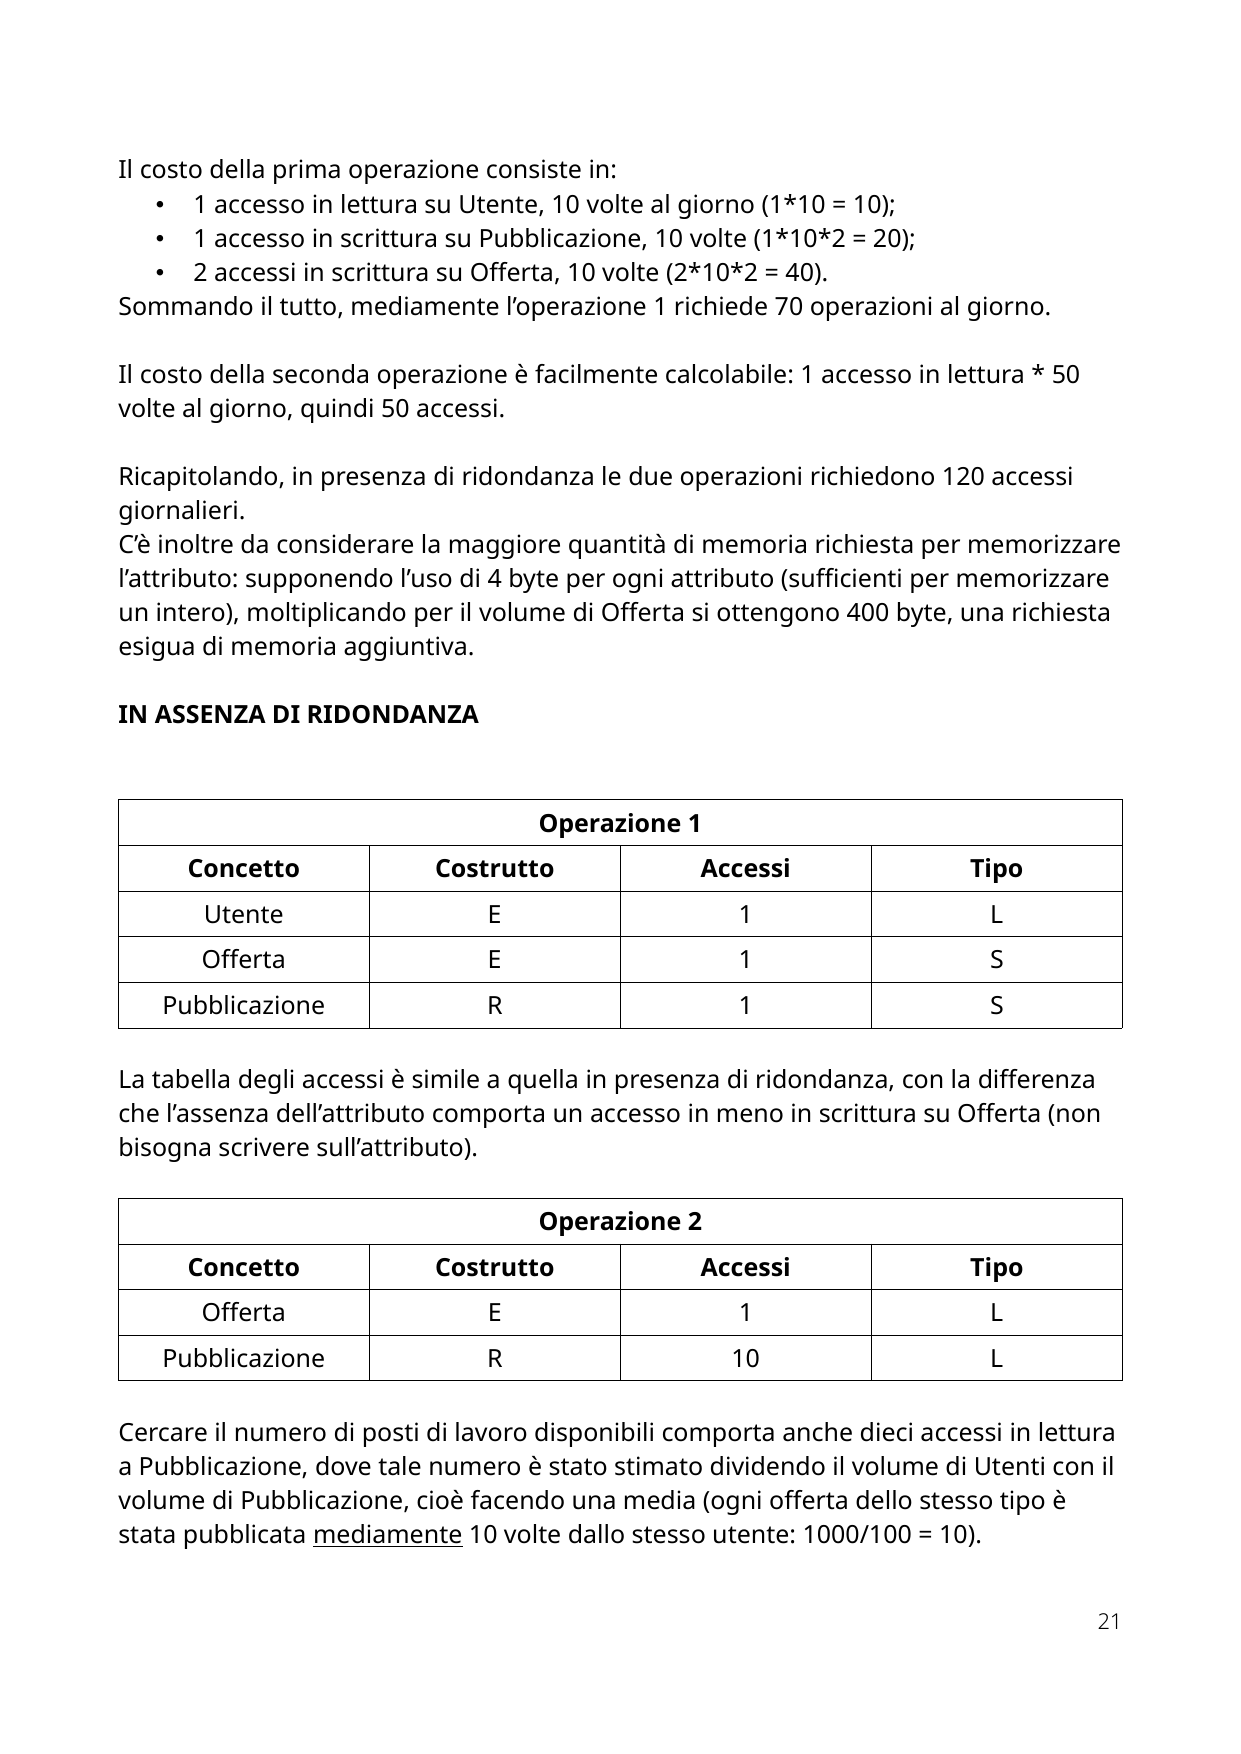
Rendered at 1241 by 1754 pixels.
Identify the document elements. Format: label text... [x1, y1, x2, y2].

table_header Operazione 2 [119, 1199, 1122, 1243]
text La tabella degli accessi è simile a quella in presenza di ridondanza, con la differenza che l’assenza dell’attributo comporta un accesso in meno in scrittura su Offerta (non bisogna scrivere sull’attributo). [118, 1062, 1122, 1164]
table_cell Concetto [119, 1245, 369, 1289]
table_cell Accessi [621, 1245, 871, 1289]
table_cell 1 [621, 1290, 871, 1335]
list 1 accesso in scrittura su Pubblicazione, 10 volte (1*10*2 = 20); [156, 220, 1122, 254]
table_cell Tipo [872, 1245, 1122, 1289]
text IN ASSENZA DI RIDONDANZA [118, 697, 1122, 731]
table_cell 1 [621, 892, 871, 936]
table_cell S [872, 937, 1122, 982]
table_cell L [872, 1290, 1122, 1335]
table_cell R [370, 1336, 620, 1380]
text Sommando il tutto, mediamente l’operazione 1 richiede 70 operazioni al giorno. [118, 288, 1122, 322]
table_cell Pubblicazione [119, 983, 369, 1027]
table_cell E [370, 937, 620, 982]
table_header Operazione 1 [119, 800, 1122, 845]
table_cell Costrutto [370, 1245, 620, 1289]
table_cell Pubblicazione [119, 1336, 369, 1380]
table_cell R [370, 983, 620, 1027]
table_cell 10 [621, 1336, 871, 1380]
table_cell Accessi [621, 846, 871, 891]
text Ricapitolando, in presenza di ridondanza le due operazioni richiedono 120 accessi giornalieri. [118, 459, 1122, 527]
table_cell Offerta [119, 937, 369, 982]
table_cell E [370, 1290, 620, 1335]
table_cell Costrutto [370, 846, 620, 891]
list 2 accessi in scrittura su Offerta, 10 volte (2*10*2 = 40). [156, 254, 1122, 288]
text Il costo della prima operazione consiste in: [118, 152, 1122, 186]
table_cell L [872, 892, 1122, 936]
table_cell L [872, 1336, 1122, 1380]
table_cell 1 [621, 937, 871, 982]
table_cell Utente [119, 892, 369, 936]
text C’è inoltre da considerare la maggiore quantità di memoria richiesta per memorizzare l’attributo: supponendo l’uso di 4 byte per ogni attributo (sufficienti per memorizzare un intero), moltiplicando per il volume di Offerta si ottengono 400 byte, una richiesta esigua di memoria aggiuntiva. [118, 527, 1122, 663]
list 1 accesso in lettura su Utente, 10 volte al giorno (1*10 = 10); [156, 186, 1122, 220]
table_cell Tipo [872, 846, 1122, 891]
table_cell 1 [621, 983, 871, 1027]
text Il costo della seconda operazione è facilmente calcolabile: 1 accesso in lettura * 50 volte al giorno, quindi 50 accessi. [118, 357, 1122, 425]
text Cercare il numero di posti di lavoro disponibili comporta anche dieci accessi in lettura a Pubblicazione, dove tale numero è stato stimato dividendo il volume di Utenti con il volume di Pubblicazione, cioè facendo una media (ogni offerta dello stesso tipo è stata pubblicata mediamente 10 volte dallo stesso utente: 1000/100 = 10). [118, 1414, 1122, 1551]
table_cell Offerta [119, 1290, 369, 1335]
table_cell E [370, 892, 620, 936]
table_cell S [872, 983, 1122, 1027]
table_cell Concetto [119, 846, 369, 891]
